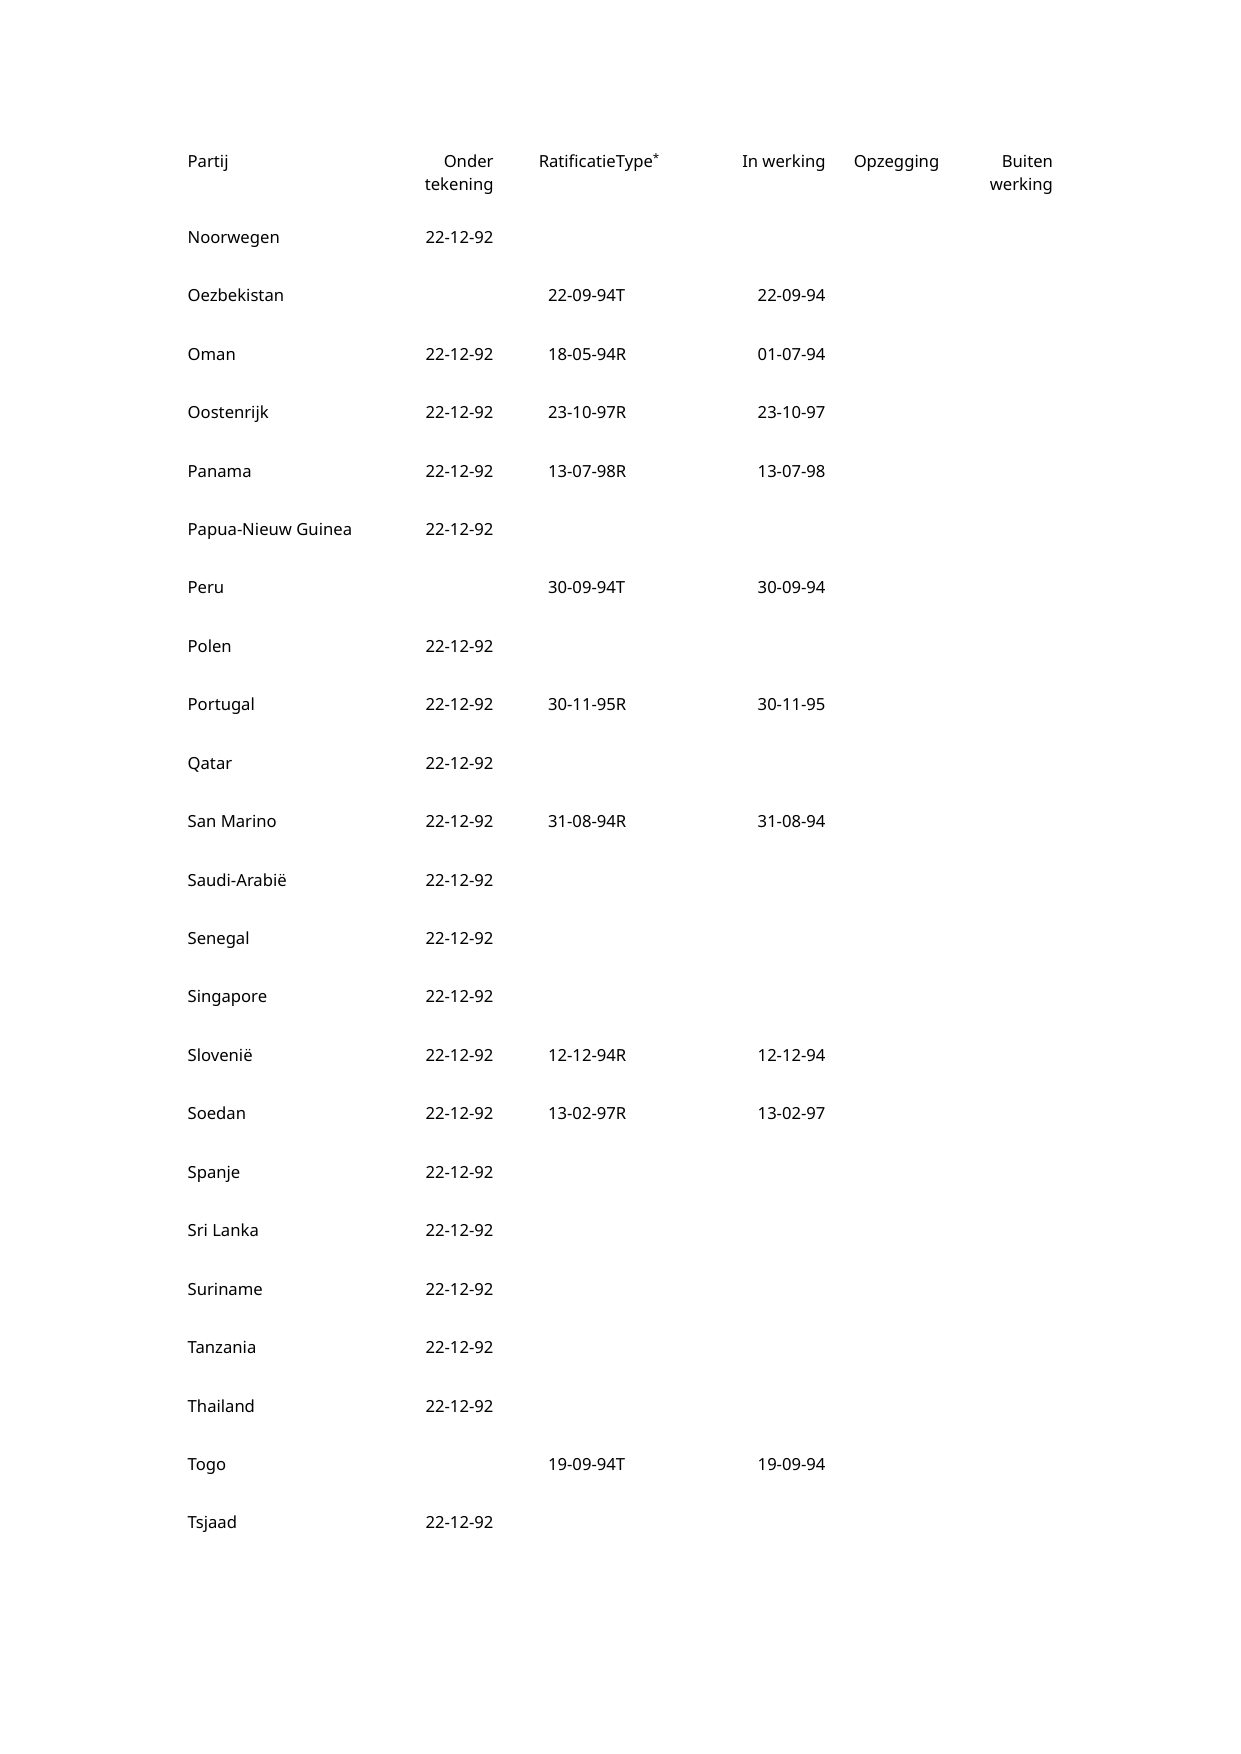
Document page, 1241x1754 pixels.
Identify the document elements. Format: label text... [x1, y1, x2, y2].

table_cell 22-12-92 [371, 1219, 493, 1277]
table_cell [493, 927, 616, 985]
table_header In werking [703, 150, 825, 225]
table_cell Slovenië [188, 1044, 371, 1102]
table_cell [825, 1453, 939, 1511]
table_cell [825, 225, 939, 284]
table_cell [939, 459, 1053, 518]
table_cell [939, 1102, 1053, 1160]
table_cell [825, 518, 939, 576]
table_cell 13-07-98 [703, 459, 825, 518]
table_cell [825, 401, 939, 459]
table_cell 22-09-94 [493, 284, 616, 342]
table_header Opzegging [825, 150, 939, 225]
table_cell [825, 1219, 939, 1277]
table_cell 22-12-92 [371, 1044, 493, 1102]
table_cell [616, 1160, 703, 1219]
table_header Partij [188, 150, 371, 225]
table_cell Qatar [188, 751, 371, 810]
table_cell [703, 518, 825, 576]
table_cell R [616, 810, 703, 868]
table_cell 22-12-92 [371, 342, 493, 401]
table_cell [825, 868, 939, 927]
table_cell [616, 635, 703, 693]
table_cell T [616, 1453, 703, 1511]
table_cell 22-12-92 [371, 693, 493, 751]
table_cell 30-09-94 [703, 576, 825, 634]
table_cell Togo [188, 1453, 371, 1511]
table_cell Panama [188, 459, 371, 518]
table_cell 22-12-92 [371, 1160, 493, 1219]
table_cell [825, 576, 939, 634]
table_cell [939, 635, 1053, 693]
table_cell R [616, 693, 703, 751]
table_cell 22-12-92 [371, 1394, 493, 1453]
table_cell [616, 751, 703, 810]
table_cell [939, 1219, 1053, 1277]
table_cell [703, 1160, 825, 1219]
table_cell [825, 1394, 939, 1453]
table_cell [825, 693, 939, 751]
table_cell [825, 342, 939, 401]
table_cell [616, 518, 703, 576]
table_cell Thailand [188, 1394, 371, 1453]
table_cell [703, 225, 825, 284]
table_cell [703, 1336, 825, 1394]
table_cell [703, 1277, 825, 1336]
table_cell Oezbekistan [188, 284, 371, 342]
table_cell 13-02-97 [703, 1102, 825, 1160]
table_cell Oostenrijk [188, 401, 371, 459]
table_cell [825, 635, 939, 693]
table_cell [616, 927, 703, 985]
table_cell Soedan [188, 1102, 371, 1160]
table_cell [825, 985, 939, 1043]
table_cell [493, 518, 616, 576]
table_cell Saudi-Arabië [188, 868, 371, 927]
table_cell [825, 1160, 939, 1219]
table_cell 30-11-95 [703, 693, 825, 751]
table_cell [939, 1453, 1053, 1511]
table_cell [371, 576, 493, 634]
table_cell [493, 635, 616, 693]
table_cell 22-12-92 [371, 810, 493, 868]
table_cell Suriname [188, 1277, 371, 1336]
table_cell [825, 1044, 939, 1102]
table_cell [493, 1160, 616, 1219]
table_cell [939, 985, 1053, 1043]
table_cell [616, 1219, 703, 1277]
table_cell Tsjaad [188, 1511, 371, 1569]
table_header Type* [616, 150, 703, 225]
table_cell Oman [188, 342, 371, 401]
table_cell Polen [188, 635, 371, 693]
table_cell Tanzania [188, 1336, 371, 1394]
table_cell [493, 751, 616, 810]
table_cell [939, 693, 1053, 751]
table_cell [939, 284, 1053, 342]
table_cell 12-12-94 [703, 1044, 825, 1102]
table_cell 22-12-92 [371, 1102, 493, 1160]
table_cell 13-02-97 [493, 1102, 616, 1160]
table_cell Spanje [188, 1160, 371, 1219]
table_cell R [616, 342, 703, 401]
table_cell [939, 1277, 1053, 1336]
table_cell R [616, 1102, 703, 1160]
table_cell 22-09-94 [703, 284, 825, 342]
table_cell [939, 225, 1053, 284]
table_cell [939, 810, 1053, 868]
table_cell 12-12-94 [493, 1044, 616, 1102]
table_cell [493, 985, 616, 1043]
table_cell [703, 985, 825, 1043]
table_cell [703, 1219, 825, 1277]
table_cell [703, 868, 825, 927]
table_cell 22-12-92 [371, 1511, 493, 1569]
table_cell [616, 1277, 703, 1336]
table_cell [939, 1394, 1053, 1453]
table_cell 22-12-92 [371, 1277, 493, 1336]
table_cell 30-11-95 [493, 693, 616, 751]
table_cell 22-12-92 [371, 985, 493, 1043]
table_cell [493, 1336, 616, 1394]
table_cell 30-09-94 [493, 576, 616, 634]
table_cell R [616, 459, 703, 518]
table_cell [703, 751, 825, 810]
table_header Onder tekening [371, 150, 493, 225]
table_cell [371, 284, 493, 342]
table_cell [493, 1394, 616, 1453]
table_cell [493, 1511, 616, 1569]
table_cell [493, 225, 616, 284]
table_cell San Marino [188, 810, 371, 868]
table_cell Sri Lanka [188, 1219, 371, 1277]
table_cell [825, 1277, 939, 1336]
table_cell [939, 401, 1053, 459]
table_cell [616, 1511, 703, 1569]
table_cell Peru [188, 576, 371, 634]
table_cell Portugal [188, 693, 371, 751]
table_cell [825, 1102, 939, 1160]
table_cell Senegal [188, 927, 371, 985]
table_cell [939, 1511, 1053, 1569]
table_cell Papua-Nieuw Guinea [188, 518, 371, 576]
table_cell 22-12-92 [371, 751, 493, 810]
table_cell 23-10-97 [703, 401, 825, 459]
table_cell [939, 342, 1053, 401]
table_cell 18-05-94 [493, 342, 616, 401]
table_cell [616, 1394, 703, 1453]
table_cell [616, 985, 703, 1043]
table_cell R [616, 1044, 703, 1102]
table_cell [939, 576, 1053, 634]
table_cell 22-12-92 [371, 459, 493, 518]
table_header Buiten werking [939, 150, 1053, 225]
table_cell 22-12-92 [371, 635, 493, 693]
table_cell [939, 927, 1053, 985]
table_cell [939, 1160, 1053, 1219]
table_cell 23-10-97 [493, 401, 616, 459]
table_cell 22-12-92 [371, 401, 493, 459]
table_cell [939, 1044, 1053, 1102]
table_cell 22-12-92 [371, 927, 493, 985]
table_cell 19-09-94 [493, 1453, 616, 1511]
table_cell [703, 927, 825, 985]
table_cell [939, 1336, 1053, 1394]
table_cell [939, 751, 1053, 810]
table_cell 19-09-94 [703, 1453, 825, 1511]
table_cell [825, 459, 939, 518]
table_cell [825, 810, 939, 868]
table_cell 31-08-94 [493, 810, 616, 868]
table_cell 22-12-92 [371, 225, 493, 284]
table_cell [825, 284, 939, 342]
table_cell R [616, 401, 703, 459]
table_cell 22-12-92 [371, 1336, 493, 1394]
table_cell [825, 1511, 939, 1569]
table_cell T [616, 284, 703, 342]
table_cell 22-12-92 [371, 518, 493, 576]
table_cell [493, 868, 616, 927]
table_cell Noorwegen [188, 225, 371, 284]
table_cell [616, 868, 703, 927]
table_cell [825, 1336, 939, 1394]
table_cell [825, 751, 939, 810]
table_cell 13-07-98 [493, 459, 616, 518]
table_cell [616, 225, 703, 284]
table_cell [371, 1453, 493, 1511]
table_cell [939, 518, 1053, 576]
table_cell [939, 868, 1053, 927]
table_cell 01-07-94 [703, 342, 825, 401]
table_header Ratificatie [493, 150, 616, 225]
table_cell [703, 635, 825, 693]
table_cell 31-08-94 [703, 810, 825, 868]
table_cell [493, 1277, 616, 1336]
table_cell Singapore [188, 985, 371, 1043]
table_cell [616, 1336, 703, 1394]
table_cell [703, 1511, 825, 1569]
table_cell [703, 1394, 825, 1453]
table_cell 22-12-92 [371, 868, 493, 927]
table_cell T [616, 576, 703, 634]
table_cell [825, 927, 939, 985]
table_cell [493, 1219, 616, 1277]
